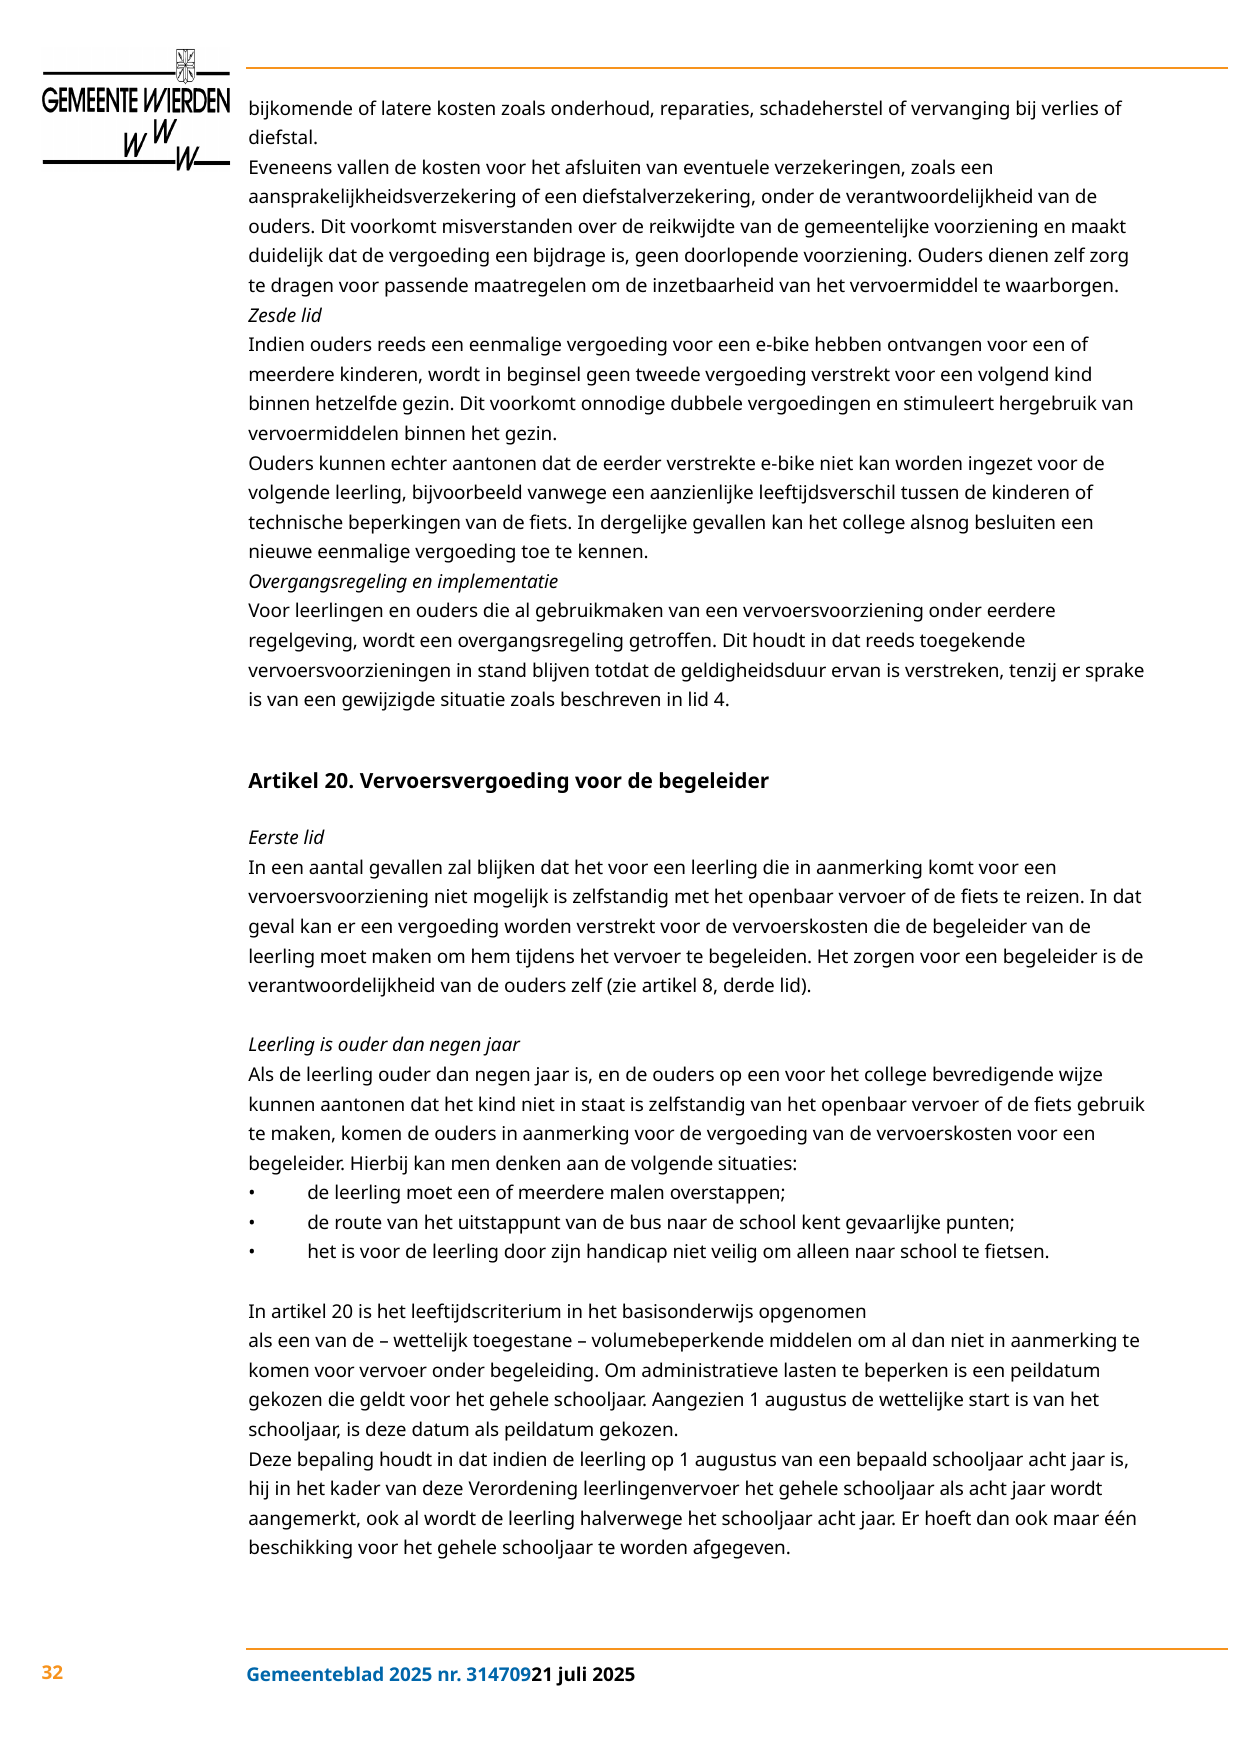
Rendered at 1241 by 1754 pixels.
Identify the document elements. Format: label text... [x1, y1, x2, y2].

text Als de leerling ouder dan negen jaar is, en de ouders op een voor het college bevredigende wijze kunnen aantonen dat het kind niet in staat is zelfstandig van het openbaar vervoer of de fiets gebruik te maken, komen de ouders in aanmerking voor de vergoeding van de vervoerskosten voor een begeleider. Hierbij kan men denken aan de volgende situaties: [248, 1061, 1152, 1176]
text Eveneens vallen de kosten voor het afsluiten van eventuele verzekeringen, zoals een aansprakelijkheidsverzekering of een diefstalverzekering, onder de verantwoordelijkheid van de ouders. Dit voorkomt misverstanden over de reikwijdte van de gemeentelijke voorziening en maakt duidelijk dat de vergoeding een bijdrage is, geen doorlopende voorziening. Ouders dienen zelf zorg te dragen voor passende maatregelen om de inzetbaarheid van het vervoermiddel te waarborgen. [248, 154, 1152, 298]
text als een van de – wettelijk toegestane – volumebeperkende middelen om al dan niet in aanmerking te komen voor vervoer onder begeleiding. Om administratieve lasten te beperken is een peildatum gekozen die geldt voor het gehele schooljaar. Aangezien 1 augustus de wettelijke start is van het schooljaar, is deze datum als peildatum gekozen. [248, 1327, 1152, 1442]
text bijkomende of latere kosten zoals onderhoud, reparaties, schadeherstel of vervanging bij verlies of diefstal. [248, 95, 1152, 150]
text Voor leerlingen en ouders die al gebruikmaken van een vervoersvoorziening onder eerdere regelgeving, wordt een overgangsregeling getroffen. Dit houdt in dat reeds toegekende vervoersvoorzieningen in stand blijven totdat de geldigheidsduur ervan is verstreken, tenzij er sprake is van een gewijzigde situatie zoals beschreven in lid 4. [248, 598, 1152, 712]
text Deze bepaling houdt in dat indien de leerling op 1 augustus van een bepaald schooljaar acht jaar is, hij in het kader van deze Verordening leerlingenvervoer het gehele schooljaar als acht jaar wordt aangemerkt, ook al wordt de leerling halverwege het schooljaar acht jaar. Er hoeft dan ook maar één beschikking voor het gehele schooljaar te worden afgegeven. [248, 1446, 1152, 1560]
text Ouders kunnen echter aantonen dat de eerder verstrekte e-bike niet kan worden ingezet voor de volgende leerling, bijvoorbeeld vanwege een aanzienlijke leeftijdsverschil tussen de kinderen of technische beperkingen van de fiets. In dergelijke gevallen kan het college alsnog besluiten een nieuwe eenmalige vergoeding toe te kennen. [248, 450, 1152, 564]
text In artikel 20 is het leeftijdscriterium in het basisonderwijs opgenomen [248, 1298, 1152, 1323]
text Overgangsregeling en implementatie [248, 568, 1152, 594]
list de route van het uitstappunt van de bus naar de school kent gevaarlijke punten; [248, 1209, 1152, 1235]
list de leerling moet een of meerdere malen overstappen; [248, 1179, 1152, 1205]
list het is voor de leerling door zijn handicap niet veilig om alleen naar school te fietsen. [248, 1239, 1152, 1264]
picture [41, 47, 231, 172]
text Leerling is ouder dan negen jaar [248, 1032, 1152, 1057]
text Artikel 20. Vervoersvergoeding voor de begeleider [248, 766, 1152, 795]
text Eerste lid [248, 824, 1152, 850]
text In een aantal gevallen zal blijken dat het voor een leerling die in aanmerking komt voor een vervoersvoorziening niet mogelijk is zelfstandig met het openbaar vervoer of de fiets te reizen. In dat geval kan er een vergoeding worden verstrekt voor de vervoerskosten die de begeleider van de leerling moet maken om hem tijdens het vervoer te begeleiden. Het zorgen voor een begeleider is de verantwoordelijkheid van de ouders zelf (zie artikel 8, derde lid). [248, 854, 1152, 998]
text Zesde lid [248, 302, 1152, 328]
text Indien ouders reeds een eenmalige vergoeding voor een e-bike hebben ontvangen voor een of meerdere kinderen, wordt in beginsel geen tweede vergoeding verstrekt voor een volgend kind binnen hetzelfde gezin. Dit voorkomt onnodige dubbele vergoedingen en stimuleert hergebruik van vervoermiddelen binnen het gezin. [248, 331, 1152, 446]
